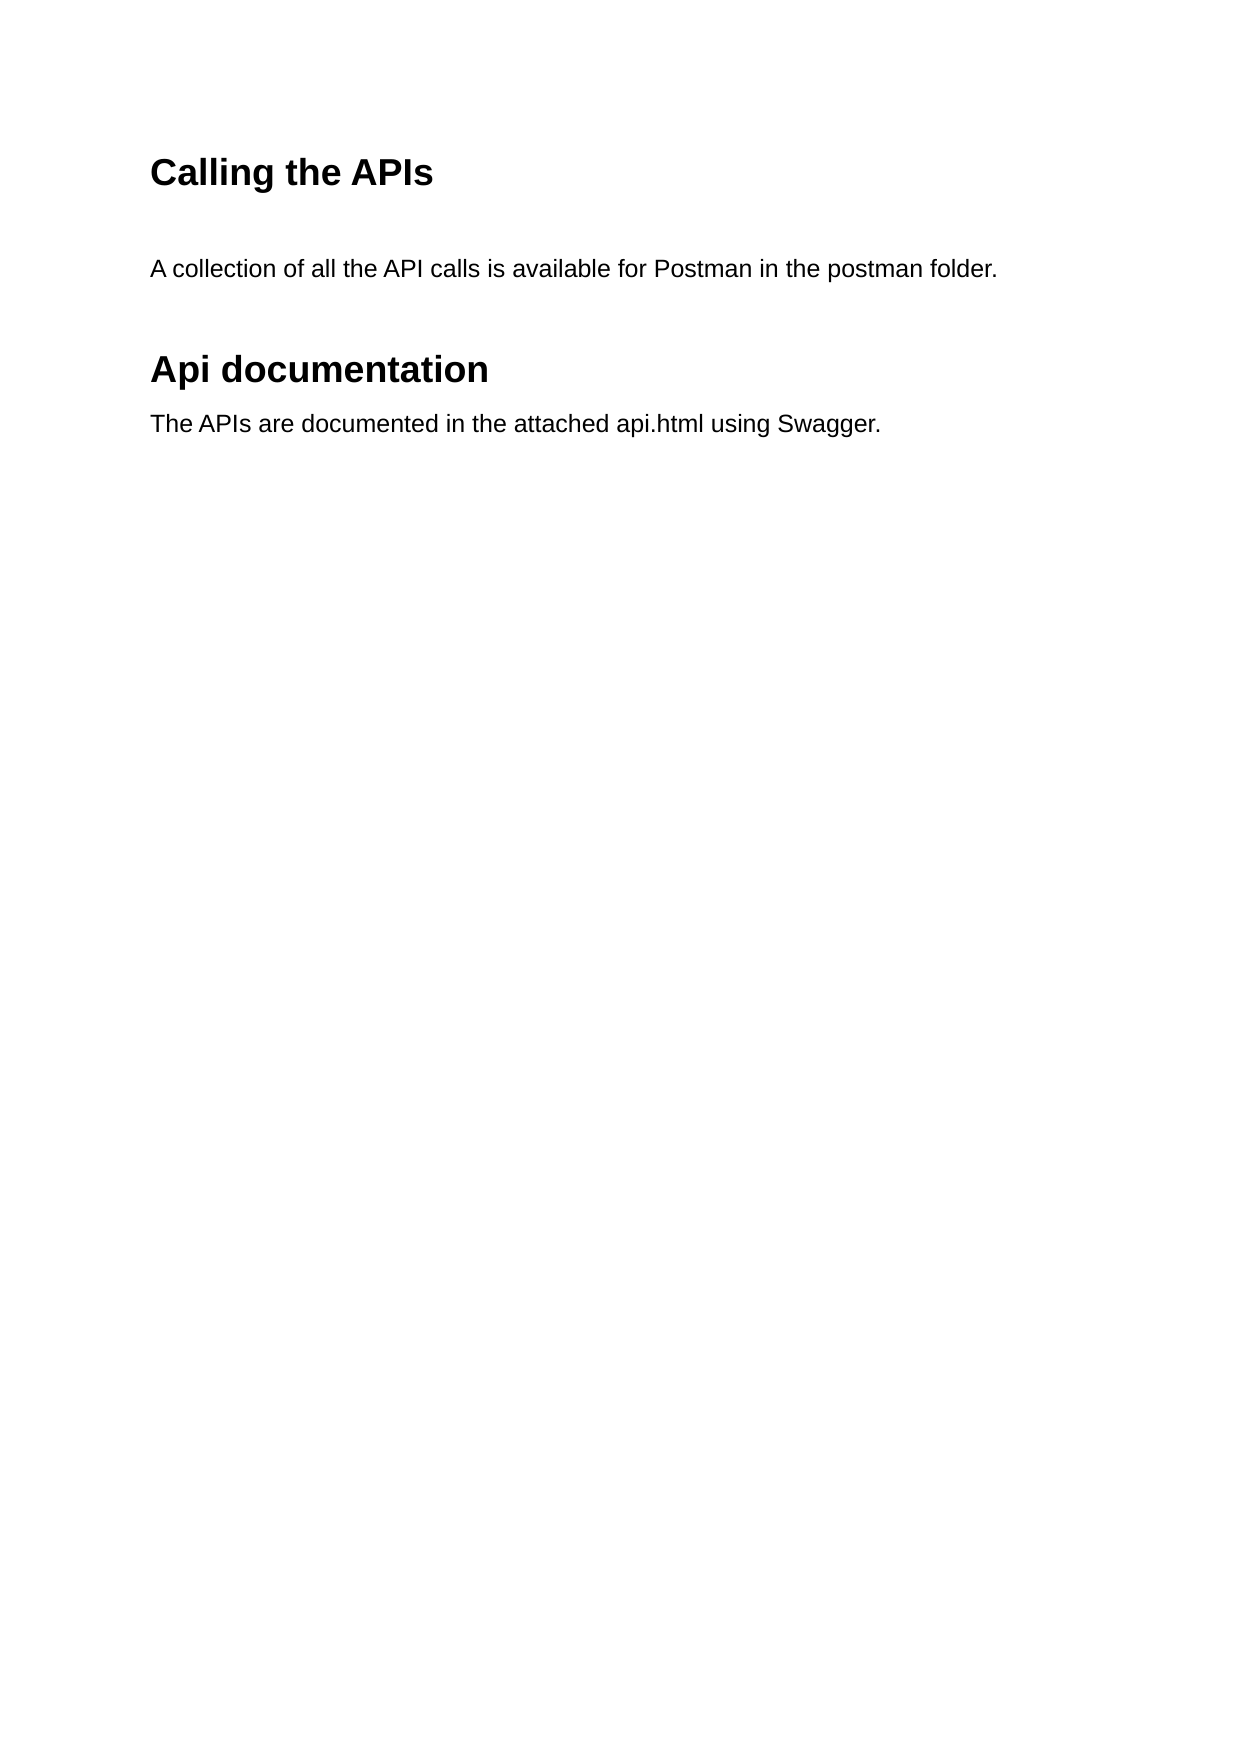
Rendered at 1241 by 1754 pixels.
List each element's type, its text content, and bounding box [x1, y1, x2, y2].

text The APIs are documented in the attached api.html using Swagger. [150, 408, 1091, 437]
subtitle A collection of all the API calls is available for Postman in the postman folder. [150, 254, 1091, 283]
subtitle Api documentation [150, 347, 1091, 391]
subtitle Calling the APIs [150, 150, 1091, 193]
